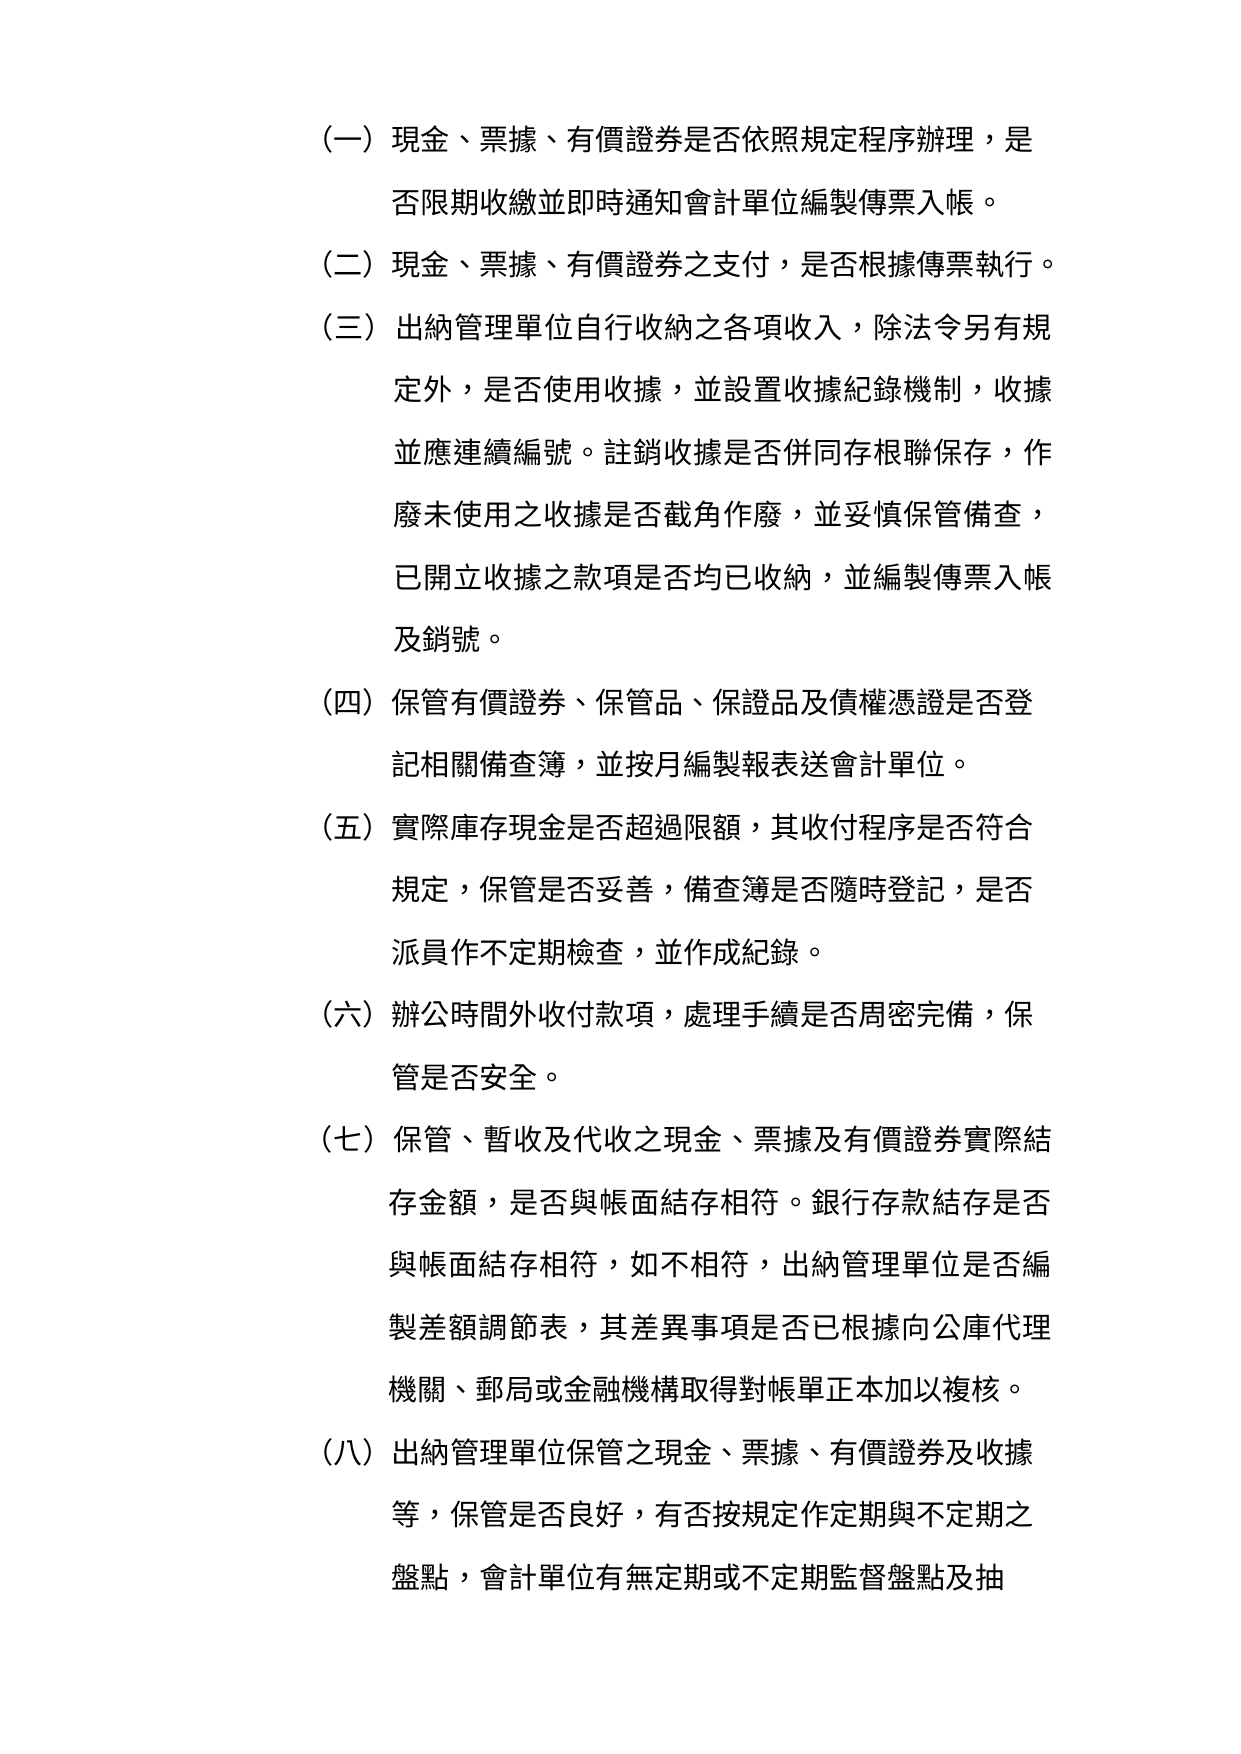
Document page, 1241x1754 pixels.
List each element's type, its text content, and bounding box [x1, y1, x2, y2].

text 盤點，會計單位有無定期或不定期監督盤點及抽 [187, 1534, 1053, 1596]
text （二）現金、票據、有價證券之支付，是否根據傳票執行。 [187, 221, 1053, 284]
text （四）保管有價證券、保管品、保證品及債權憑證是否登 [187, 659, 1053, 721]
text （七）保管、暫收及代收之現金、票據及有價證券實際結存金額，是否與帳面結存相符。銀行存款結存是否與帳面結存相符，如不相符，出納管理單位是否編製差額調節表，其差異事項是否已根據向公庫代理機關、郵局或金融機構取得對帳單正本加以複核。 [303, 1096, 1053, 1409]
text （三）出納管理單位自行收納之各項收入，除法令另有規定外，是否使用收據，並設置收據紀錄機制，收據並應連續編號。註銷收據是否併同存根聯保存，作廢未使用之收據是否截角作廢，並妥慎保管備查，已開立收據之款項是否均已收納，並編製傳票入帳及銷號。 [304, 284, 1053, 659]
text 規定，保管是否妥善，備查簿是否隨時登記，是否 [187, 846, 1053, 909]
text 否限期收繳並即時通知會計單位編製傳票入帳。 [187, 159, 1053, 221]
text （八）出納管理單位保管之現金、票據、有價證券及收據 [187, 1409, 1053, 1471]
text （六）辦公時間外收付款項，處理手續是否周密完備，保 [187, 971, 1053, 1034]
text 派員作不定期檢查，並作成紀錄。 [187, 909, 1053, 971]
text （五）實際庫存現金是否超過限額，其收付程序是否符合 [187, 784, 1053, 846]
text （一）現金、票據、有價證券是否依照規定程序辦理，是 [187, 96, 1053, 159]
text 等，保管是否良好，有否按規定作定期與不定期之 [187, 1471, 1053, 1534]
text 記相關備查簿，並按月編製報表送會計單位。 [187, 721, 1053, 784]
text 管是否安全。 [187, 1034, 1053, 1096]
